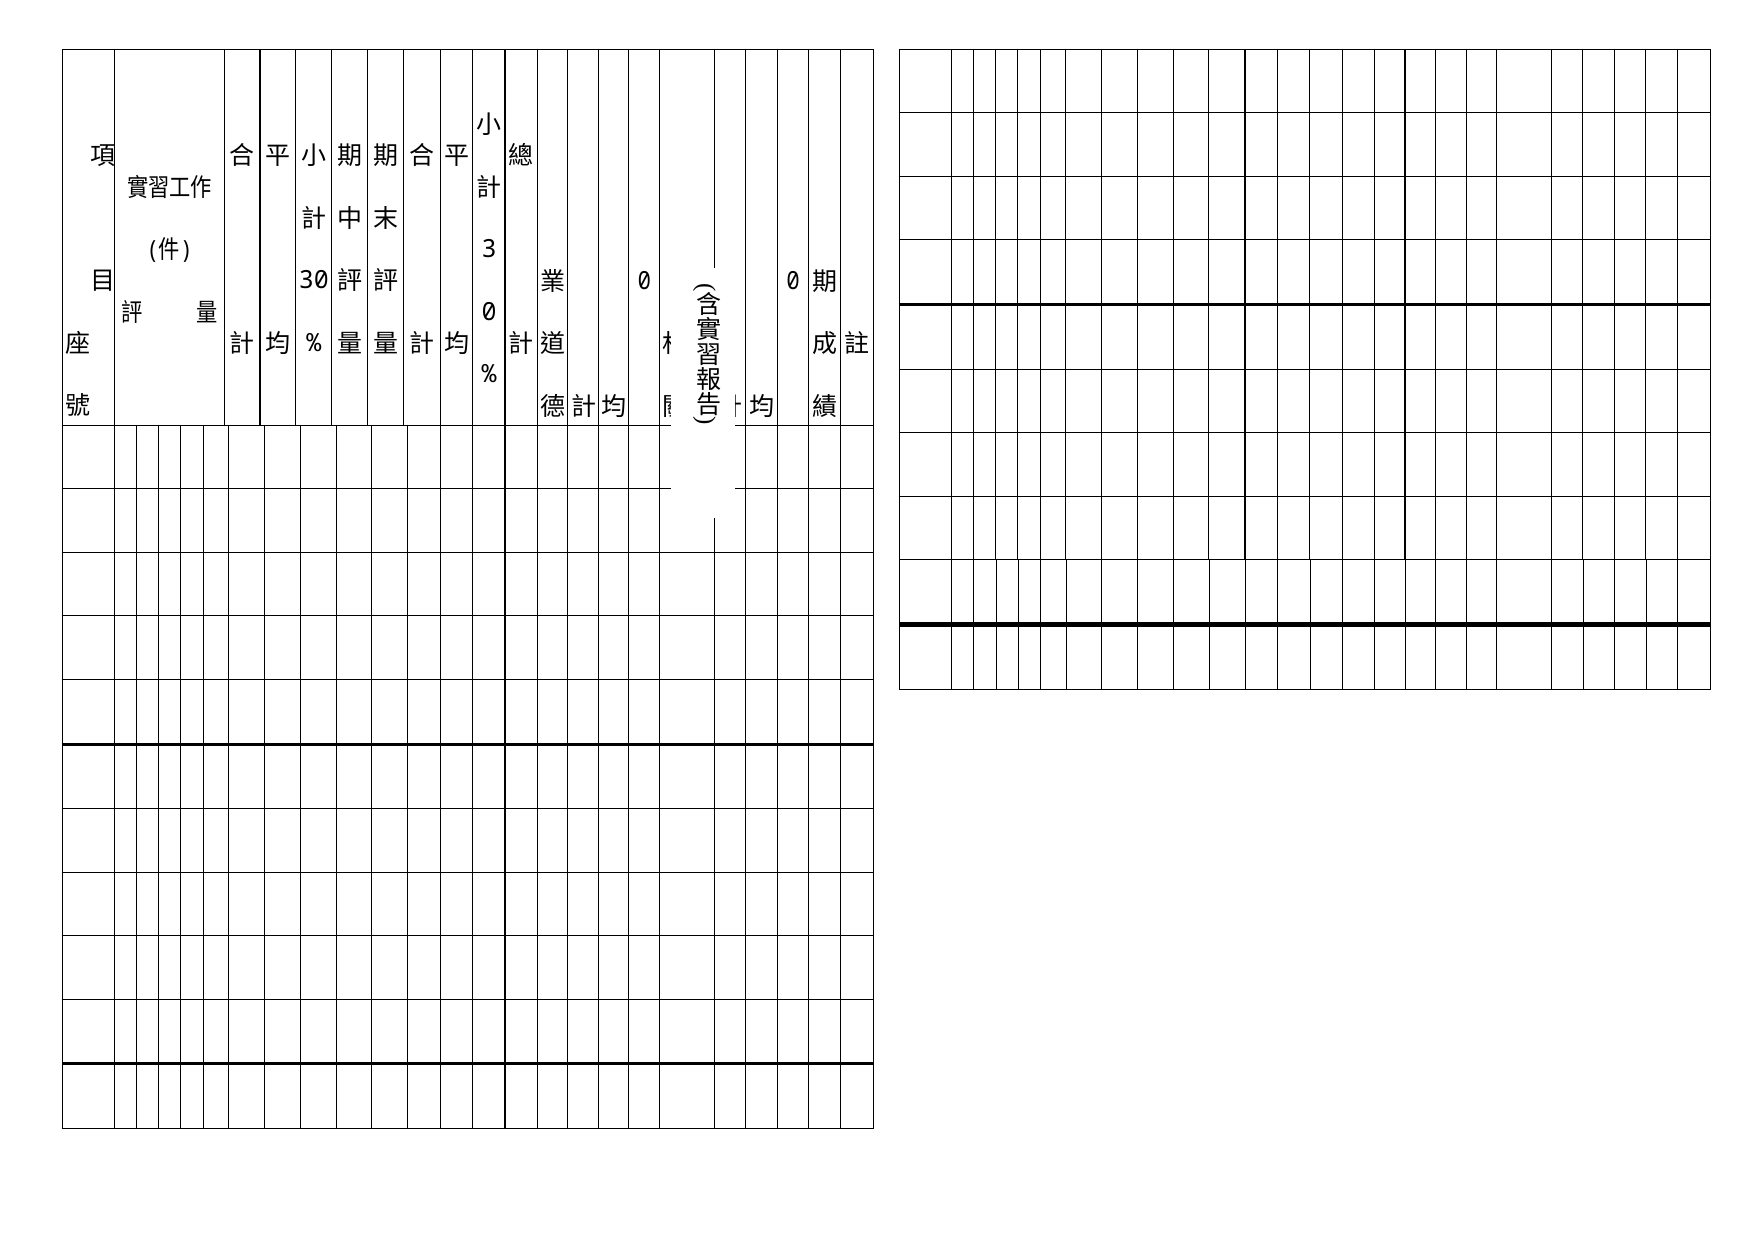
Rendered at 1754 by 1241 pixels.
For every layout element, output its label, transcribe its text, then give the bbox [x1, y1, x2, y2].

table_cell [1209, 306, 1244, 368]
table_cell [204, 809, 228, 872]
table_cell [568, 936, 598, 999]
table_cell [181, 426, 203, 488]
table_cell [746, 553, 777, 615]
table_cell [372, 553, 407, 615]
table_cell [1583, 50, 1614, 112]
table_cell [1278, 113, 1309, 176]
table_cell [337, 1065, 371, 1128]
table_cell [841, 1065, 873, 1128]
table_cell [974, 560, 996, 622]
table_cell [229, 1065, 264, 1128]
table_cell [1678, 560, 1710, 622]
table_cell [1678, 240, 1710, 303]
table_cell [778, 746, 808, 808]
table_cell [181, 616, 203, 679]
table_cell [599, 746, 628, 808]
table_cell [1615, 240, 1645, 303]
table_cell [506, 553, 537, 615]
table_cell [1343, 370, 1374, 432]
table_cell [1246, 306, 1277, 368]
table_cell [900, 306, 951, 368]
table_cell [1497, 50, 1551, 112]
table_cell [952, 240, 973, 303]
table_cell [1209, 240, 1244, 303]
table_cell [538, 936, 567, 999]
table_cell [1552, 370, 1582, 432]
table_cell [841, 873, 873, 935]
table_cell [1436, 433, 1466, 496]
table_cell [204, 426, 228, 488]
table_cell [1467, 306, 1496, 368]
table_cell [337, 616, 371, 679]
table_cell [568, 746, 598, 808]
table_cell [1174, 50, 1208, 112]
table_cell [1246, 370, 1277, 432]
table_cell [137, 680, 158, 742]
table_cell [660, 553, 714, 615]
table_cell [1615, 560, 1646, 622]
table_cell [974, 113, 995, 176]
table_cell [506, 489, 537, 552]
table_cell [1343, 50, 1374, 112]
table_cell [952, 177, 973, 239]
table_cell [1174, 306, 1208, 368]
table_cell [538, 1000, 567, 1062]
table_cell [1647, 627, 1677, 689]
table_cell [715, 936, 745, 999]
table_cell [1246, 627, 1277, 689]
table_cell [1041, 370, 1065, 432]
table_cell [137, 489, 158, 552]
table_header 學期成績 [809, 50, 840, 425]
table_cell [115, 1000, 136, 1062]
table_cell [301, 426, 336, 488]
table_cell 小計30 % [473, 50, 504, 425]
table_cell [629, 1065, 659, 1128]
table_cell [1310, 370, 1342, 432]
table_cell [1209, 433, 1244, 496]
table_cell [229, 553, 264, 615]
table_cell [63, 553, 114, 615]
table_cell [629, 1000, 659, 1062]
table_cell [952, 497, 973, 559]
table_cell [1174, 177, 1208, 239]
table_cell [473, 616, 504, 679]
table_cell [568, 1000, 598, 1062]
table_cell [1246, 113, 1277, 176]
table_cell [229, 809, 264, 872]
table_cell [441, 936, 472, 999]
table_cell [1678, 177, 1710, 239]
table_cell [660, 426, 671, 488]
table_cell [1278, 306, 1309, 368]
table_cell [63, 426, 114, 488]
table_cell [1066, 306, 1101, 368]
table_cell [809, 746, 840, 808]
table_cell [1066, 497, 1101, 559]
table_cell [1583, 497, 1614, 559]
table_cell [900, 560, 951, 622]
table_cell [746, 680, 777, 742]
table_cell [1310, 113, 1342, 176]
table_cell [372, 809, 407, 872]
table_cell [63, 616, 114, 679]
table_cell [301, 1000, 336, 1062]
table_cell [1467, 497, 1496, 559]
table_cell [1583, 370, 1614, 432]
table_cell [1246, 560, 1277, 622]
table_cell [599, 489, 628, 552]
table_cell [181, 1065, 203, 1128]
table_header 相 關 知 識 [660, 50, 735, 518]
table_cell [1552, 306, 1582, 368]
table_cell [997, 627, 1018, 689]
table_cell [1138, 177, 1173, 239]
table_cell [301, 553, 336, 615]
table_cell [1278, 240, 1309, 303]
table_cell [599, 616, 628, 679]
table_cell [408, 873, 440, 935]
table_cell [1436, 627, 1466, 689]
table_cell [1041, 50, 1065, 112]
table_cell [63, 489, 114, 552]
table_cell [778, 426, 808, 488]
table_cell [229, 426, 264, 488]
table_cell [660, 936, 714, 999]
table_cell [841, 746, 873, 808]
table_cell [1246, 50, 1277, 112]
table_cell [1584, 627, 1614, 689]
table_cell [900, 177, 951, 239]
table_cell [1018, 50, 1040, 112]
table_cell [568, 616, 598, 679]
table_cell [809, 426, 840, 488]
table_cell [1018, 433, 1040, 496]
table_cell [1406, 560, 1435, 622]
table_cell [1615, 497, 1645, 559]
table_cell [629, 426, 659, 488]
table_cell [337, 873, 371, 935]
table_cell [1436, 113, 1466, 176]
table_cell [746, 936, 777, 999]
table_cell [1583, 177, 1614, 239]
table_cell [900, 113, 951, 176]
table_cell [1497, 113, 1551, 176]
table_cell [1041, 306, 1065, 368]
table_cell [1278, 50, 1309, 112]
table_cell [137, 746, 158, 808]
table_cell [1646, 433, 1677, 496]
table_cell [1467, 370, 1496, 432]
table_cell [538, 746, 567, 808]
table_cell 小計30 % [296, 50, 331, 425]
table_cell [1310, 433, 1342, 496]
table_cell [1497, 177, 1551, 239]
table_cell [473, 553, 504, 615]
table_cell [996, 240, 1017, 303]
table_cell [441, 553, 472, 615]
table_cell [301, 616, 336, 679]
table_cell [1375, 560, 1405, 622]
table_cell [441, 1065, 472, 1128]
table_cell [1678, 627, 1710, 689]
table_cell [408, 1065, 440, 1128]
table_cell [1646, 113, 1677, 176]
table_cell [1497, 370, 1551, 432]
table_cell 合 計 [404, 50, 440, 425]
table_cell [952, 50, 973, 112]
table_cell [1552, 177, 1582, 239]
table_cell [974, 306, 995, 368]
table_cell 總 計 [506, 50, 537, 425]
table_cell [746, 489, 777, 552]
table_cell [1615, 433, 1645, 496]
table_cell [1646, 306, 1677, 368]
table_cell [159, 936, 180, 999]
table_cell [996, 113, 1017, 176]
table_cell [1583, 240, 1614, 303]
table_cell [137, 809, 158, 872]
table_cell [337, 936, 371, 999]
table_cell [1174, 370, 1208, 432]
table_cell [660, 1000, 714, 1062]
table_cell [746, 746, 777, 808]
table_cell [1102, 370, 1137, 432]
table_cell [408, 616, 440, 679]
table_cell [1406, 497, 1435, 559]
table_cell [1552, 433, 1582, 496]
table_cell [301, 809, 336, 872]
table_cell [204, 746, 228, 808]
table_cell [506, 1065, 537, 1128]
table_cell [229, 616, 264, 679]
table_cell [181, 489, 203, 552]
table_cell [974, 50, 995, 112]
table_cell [809, 873, 840, 935]
table_cell [1646, 370, 1677, 432]
table_cell [1102, 177, 1137, 239]
table_cell [952, 627, 973, 689]
table_cell [952, 433, 973, 496]
table_cell [1343, 497, 1374, 559]
table_cell [137, 616, 158, 679]
table_cell [629, 873, 659, 935]
table_cell [538, 873, 567, 935]
table_cell [1138, 497, 1173, 559]
table_cell [974, 497, 995, 559]
table_cell [1210, 627, 1245, 689]
table_cell [660, 616, 714, 679]
table_cell 期中評量 [332, 50, 367, 425]
table_cell [715, 616, 745, 679]
table_cell [1018, 370, 1040, 432]
table_cell [715, 489, 745, 552]
table_cell [974, 177, 995, 239]
table_cell [1174, 560, 1209, 622]
table_cell [900, 370, 951, 432]
table_cell [181, 553, 203, 615]
table_cell [900, 433, 951, 496]
table_cell [746, 809, 777, 872]
table_cell [1615, 50, 1645, 112]
table_cell [63, 936, 114, 999]
table_cell [1310, 177, 1342, 239]
table_cell [408, 426, 440, 488]
table_cell [1102, 497, 1137, 559]
table_cell [337, 746, 371, 808]
table_cell [1174, 433, 1208, 496]
table_cell [568, 553, 598, 615]
table_cell [1678, 370, 1710, 432]
table_cell [408, 936, 440, 999]
table_cell [137, 426, 158, 488]
table_cell [629, 936, 659, 999]
table_cell [1646, 497, 1677, 559]
table_cell [115, 809, 136, 872]
table_cell [1041, 433, 1065, 496]
table_cell [1018, 497, 1040, 559]
table_cell [900, 50, 951, 112]
table_cell [337, 426, 371, 488]
table_cell [1343, 627, 1374, 689]
table_header 平 均 [599, 50, 628, 425]
table_cell [159, 616, 180, 679]
table_cell [599, 426, 628, 488]
table_cell [301, 936, 336, 999]
table_cell [746, 1000, 777, 1062]
table_cell [372, 1065, 407, 1128]
table_cell [265, 1065, 300, 1128]
table_cell [1018, 240, 1040, 303]
table_cell [1647, 560, 1677, 622]
table_cell [1406, 433, 1435, 496]
table_cell [1646, 240, 1677, 303]
table_cell [1343, 240, 1374, 303]
table_cell [337, 680, 371, 742]
table_cell [568, 809, 598, 872]
table_cell [568, 680, 598, 742]
table_cell [1311, 560, 1342, 622]
table_cell [660, 680, 714, 742]
table_header 合 計 [568, 50, 598, 425]
table_cell [841, 1000, 873, 1062]
table_cell [715, 680, 745, 742]
table_cell [159, 1065, 180, 1128]
table_cell [996, 306, 1017, 368]
table_cell [1019, 560, 1040, 622]
table_cell [137, 553, 158, 615]
table_cell [809, 680, 840, 742]
table_cell [1497, 433, 1551, 496]
table_cell [115, 746, 136, 808]
table_cell [441, 680, 472, 742]
table_cell [841, 680, 873, 742]
table_cell [372, 616, 407, 679]
table_cell [599, 809, 628, 872]
table_cell [1615, 306, 1645, 368]
table_cell [506, 936, 537, 999]
table_cell [1583, 306, 1614, 368]
table_cell [1497, 627, 1551, 689]
table_cell [568, 489, 598, 552]
table_cell [841, 936, 873, 999]
table_cell [1138, 50, 1173, 112]
table_cell [538, 809, 567, 872]
table_cell [715, 873, 745, 935]
table_cell [473, 746, 504, 808]
table_cell [63, 1065, 114, 1128]
table_cell [1375, 370, 1404, 432]
table_cell [599, 873, 628, 935]
table_cell [473, 1000, 504, 1062]
table_cell [137, 1065, 158, 1128]
table_cell [599, 1000, 628, 1062]
table_cell [1552, 50, 1582, 112]
table_cell [1174, 113, 1208, 176]
table_cell [137, 1000, 158, 1062]
table_cell [204, 1000, 228, 1062]
table_cell [1436, 560, 1466, 622]
table_cell [1343, 306, 1374, 368]
table_cell [473, 1065, 504, 1128]
table_cell [1246, 177, 1277, 239]
table_cell [1615, 370, 1645, 432]
table_cell [1375, 497, 1404, 559]
table_cell [568, 1065, 598, 1128]
table_cell [506, 873, 537, 935]
table_cell [1102, 50, 1137, 112]
table_cell [1678, 50, 1710, 112]
table_cell [1615, 113, 1645, 176]
table_cell [599, 553, 628, 615]
table_cell [996, 433, 1017, 496]
table_cell [1436, 50, 1466, 112]
table_header 合 計 [715, 50, 745, 425]
table_cell [809, 489, 840, 552]
table_cell [997, 560, 1018, 622]
table_cell [229, 873, 264, 935]
table_cell [715, 1000, 745, 1062]
table_cell [1497, 497, 1551, 559]
table_cell [1375, 433, 1404, 496]
table_cell [778, 809, 808, 872]
table_cell [265, 1000, 300, 1062]
table_cell [715, 553, 745, 615]
table_cell [778, 1000, 808, 1062]
table_cell [809, 809, 840, 872]
table_cell [204, 553, 228, 615]
table_cell [506, 616, 537, 679]
table_cell [115, 553, 136, 615]
table_cell [265, 616, 300, 679]
table_header 職 業 道 德 [538, 50, 567, 425]
table_cell [372, 936, 407, 999]
table_cell [1678, 497, 1710, 559]
table_cell [809, 553, 840, 615]
table_cell [408, 809, 440, 872]
table_cell [1375, 50, 1404, 112]
table_cell [1138, 560, 1173, 622]
table_cell [1278, 177, 1309, 239]
table_cell [568, 426, 598, 488]
table_cell [568, 873, 598, 935]
table_cell [1209, 113, 1244, 176]
table_cell [115, 936, 136, 999]
table_cell [473, 680, 504, 742]
table_cell [1018, 306, 1040, 368]
table_cell [1311, 627, 1342, 689]
table_cell [337, 809, 371, 872]
table_cell [746, 616, 777, 679]
table_cell [841, 553, 873, 615]
table_cell [441, 489, 472, 552]
table_cell [1066, 433, 1101, 496]
table_cell [629, 680, 659, 742]
table_cell [204, 936, 228, 999]
table_cell [265, 489, 300, 552]
table_cell [952, 370, 973, 432]
table_header 30 % [629, 50, 659, 425]
table_cell [629, 616, 659, 679]
table_cell [1552, 627, 1583, 689]
table_cell [441, 1000, 472, 1062]
table_cell [301, 489, 336, 552]
table_cell [1138, 433, 1173, 496]
table_cell [1278, 560, 1310, 622]
table_cell [63, 746, 114, 808]
table_cell [159, 426, 180, 488]
table_cell [599, 680, 628, 742]
table_cell [1310, 240, 1342, 303]
table_cell [301, 1065, 336, 1128]
table_cell [1583, 113, 1614, 176]
table_cell [1174, 240, 1208, 303]
table_cell [204, 489, 228, 552]
table_cell [809, 1000, 840, 1062]
table_cell [1552, 113, 1582, 176]
table_cell [1018, 113, 1040, 176]
table_cell [506, 809, 537, 872]
table_cell [301, 746, 336, 808]
table_cell [974, 433, 995, 496]
table_cell [1678, 306, 1710, 368]
table_cell [441, 746, 472, 808]
table_cell [1497, 306, 1551, 368]
table_cell [1343, 113, 1374, 176]
table_cell [715, 1065, 745, 1128]
table_cell [1375, 627, 1405, 689]
table_cell [1552, 497, 1582, 559]
table_cell [372, 680, 407, 742]
table_cell [538, 489, 567, 552]
table_cell [1467, 560, 1496, 622]
table_cell [996, 370, 1017, 432]
table_cell [115, 680, 136, 742]
table_cell [1066, 50, 1101, 112]
table_cell [1278, 627, 1310, 689]
table_cell [1467, 113, 1496, 176]
table_cell 合 計 [225, 50, 259, 425]
table_cell [1067, 627, 1101, 689]
table_cell [1209, 370, 1244, 432]
table_cell [629, 489, 659, 552]
table_cell [506, 680, 537, 742]
table_cell [1406, 50, 1435, 112]
table_cell [900, 240, 951, 303]
table_cell [778, 489, 808, 552]
table_cell [1343, 177, 1374, 239]
table_cell [63, 1000, 114, 1062]
table_cell [301, 680, 336, 742]
table_cell [1406, 306, 1435, 368]
table_cell [1138, 627, 1173, 689]
table_cell [1436, 306, 1466, 368]
table_cell [441, 809, 472, 872]
table_cell [1552, 240, 1582, 303]
table_cell [996, 497, 1017, 559]
table_cell [1041, 113, 1065, 176]
table_cell [1467, 50, 1496, 112]
table_cell [1209, 497, 1244, 559]
table_cell [229, 936, 264, 999]
table_cell [115, 873, 136, 935]
table_cell [1138, 113, 1173, 176]
table_cell [952, 306, 973, 368]
table_cell [1102, 240, 1137, 303]
table_cell [1041, 560, 1066, 622]
table_cell [778, 616, 808, 679]
table_header 項 目 座 號 [63, 50, 114, 425]
table_cell 實習工作(件) 評 量 [115, 50, 224, 425]
table_cell [372, 426, 407, 488]
table_cell [441, 873, 472, 935]
table_cell [1497, 560, 1551, 622]
table_cell [996, 177, 1017, 239]
table_cell [660, 1065, 714, 1128]
table_cell [1209, 177, 1244, 239]
table_cell [1041, 177, 1065, 239]
table_cell [1615, 177, 1645, 239]
table_cell [1406, 370, 1435, 432]
table_cell [1343, 433, 1374, 496]
table_cell [229, 746, 264, 808]
table_cell [265, 809, 300, 872]
table_header 備 註 欄 [841, 50, 873, 425]
table_cell [660, 809, 714, 872]
table_cell [1102, 113, 1137, 176]
table_cell [115, 616, 136, 679]
table_cell [441, 426, 472, 488]
table_cell [538, 426, 567, 488]
table_cell [1066, 113, 1101, 176]
table_cell [778, 680, 808, 742]
table_cell [1278, 370, 1309, 432]
table_cell [1018, 177, 1040, 239]
table_cell [181, 873, 203, 935]
table_cell [1584, 560, 1614, 622]
table_cell [473, 936, 504, 999]
table_cell [115, 426, 136, 488]
table_cell [1406, 240, 1435, 303]
table_cell [1406, 627, 1435, 689]
table_cell [408, 553, 440, 615]
table_cell [1646, 177, 1677, 239]
table_cell [660, 489, 714, 552]
table_cell [1467, 433, 1496, 496]
table_cell [778, 936, 808, 999]
table_cell 平 均 [441, 50, 472, 425]
table_cell [599, 1065, 628, 1128]
table_cell [735, 426, 745, 488]
table_cell [1066, 177, 1101, 239]
table_cell [1210, 560, 1245, 622]
table_cell [301, 873, 336, 935]
table_cell [900, 497, 951, 559]
table_cell [974, 627, 996, 689]
table_cell [506, 1000, 537, 1062]
table_cell [115, 489, 136, 552]
table_cell [629, 809, 659, 872]
table_cell [1552, 560, 1583, 622]
table_cell [265, 746, 300, 808]
table_cell [996, 50, 1017, 112]
table_cell [1041, 497, 1065, 559]
table_cell [159, 553, 180, 615]
table_cell [660, 746, 714, 808]
table_cell 期末評量 [368, 50, 403, 425]
table_cell [538, 553, 567, 615]
table_cell [1246, 433, 1277, 496]
table_cell [746, 1065, 777, 1128]
table_cell [1066, 370, 1101, 432]
table_cell [1067, 560, 1101, 622]
table_cell [159, 873, 180, 935]
table_cell [181, 936, 203, 999]
table_cell [408, 746, 440, 808]
table_cell [63, 680, 114, 742]
table_cell [1209, 50, 1244, 112]
table_cell [265, 936, 300, 999]
table_cell [1019, 627, 1040, 689]
table_cell [1467, 627, 1496, 689]
table_cell [952, 560, 973, 622]
table_cell [1375, 177, 1404, 239]
table_cell [229, 680, 264, 742]
table_cell [746, 873, 777, 935]
table_cell [265, 426, 300, 488]
table_cell [337, 489, 371, 552]
table_cell [1310, 497, 1342, 559]
table_cell [629, 553, 659, 615]
table_cell [1246, 497, 1277, 559]
table_cell [841, 616, 873, 679]
table_cell [1102, 627, 1137, 689]
table_cell [63, 809, 114, 872]
table_cell [746, 426, 777, 488]
table_cell [1102, 560, 1137, 622]
table_cell [1138, 240, 1173, 303]
table_cell [506, 746, 537, 808]
table_cell [1343, 560, 1374, 622]
table_cell [1436, 177, 1466, 239]
table_cell [337, 1000, 371, 1062]
table_cell [1375, 240, 1404, 303]
table_cell [841, 809, 873, 872]
table_cell [1436, 370, 1466, 432]
table_cell [408, 680, 440, 742]
table_header 平 均 [746, 50, 777, 425]
table_cell [137, 936, 158, 999]
table_cell [1436, 240, 1466, 303]
table_cell [538, 680, 567, 742]
table_cell [1467, 240, 1496, 303]
table_cell [1138, 370, 1173, 432]
table_cell 平 均 [261, 50, 295, 425]
table_cell [974, 240, 995, 303]
table_cell [1646, 50, 1677, 112]
table_cell [1678, 113, 1710, 176]
table_cell [137, 873, 158, 935]
table_cell [1436, 497, 1466, 559]
table_cell [159, 680, 180, 742]
table_cell [1138, 306, 1173, 368]
table_cell [408, 1000, 440, 1062]
table_header 10 % [778, 50, 808, 425]
table_cell [181, 680, 203, 742]
table_cell [204, 1065, 228, 1128]
table_cell [778, 1065, 808, 1128]
table_cell [372, 1000, 407, 1062]
table_cell [506, 426, 537, 488]
table_cell [1406, 177, 1435, 239]
table_cell [408, 489, 440, 552]
table_cell [1041, 627, 1066, 689]
table_cell [952, 113, 973, 176]
table_cell [841, 426, 873, 488]
table_cell [181, 746, 203, 808]
table_cell [473, 426, 504, 488]
table_cell [809, 936, 840, 999]
table_cell [1406, 113, 1435, 176]
table_cell [204, 873, 228, 935]
table_cell [372, 746, 407, 808]
table_cell [1467, 177, 1496, 239]
table_cell [337, 553, 371, 615]
table_cell [715, 746, 745, 808]
table_cell [1678, 433, 1710, 496]
table_cell [229, 489, 264, 552]
table_cell [1310, 50, 1342, 112]
table_cell [473, 809, 504, 872]
table_cell [1615, 627, 1646, 689]
table_cell [473, 873, 504, 935]
table_cell [1278, 497, 1309, 559]
table_cell [1310, 306, 1342, 368]
table_cell [715, 809, 745, 872]
table_cell [1066, 240, 1101, 303]
table_cell [1278, 433, 1309, 496]
table_cell [1583, 433, 1614, 496]
table_cell [1174, 497, 1208, 559]
table_cell [900, 627, 951, 689]
table_cell [159, 746, 180, 808]
table_cell [538, 616, 567, 679]
table_cell [660, 873, 714, 935]
table_cell [372, 873, 407, 935]
table_cell [974, 370, 995, 432]
table_cell [809, 616, 840, 679]
table_cell [1041, 240, 1065, 303]
table_cell [629, 746, 659, 808]
table_cell [599, 936, 628, 999]
table_cell [1497, 240, 1551, 303]
table_cell [159, 809, 180, 872]
table_cell [1174, 627, 1209, 689]
table_cell [538, 1065, 567, 1128]
table_cell [181, 1000, 203, 1062]
table_cell [265, 873, 300, 935]
table_cell [778, 553, 808, 615]
table_cell [809, 1065, 840, 1128]
table_cell [229, 1000, 264, 1062]
table_cell [181, 809, 203, 872]
table_cell [1102, 306, 1137, 368]
table_cell [204, 680, 228, 742]
table_cell [63, 873, 114, 935]
table_cell [841, 489, 873, 552]
table_cell [204, 616, 228, 679]
table_cell [159, 1000, 180, 1062]
table_cell [265, 680, 300, 742]
table_cell [1246, 240, 1277, 303]
table_cell [441, 616, 472, 679]
table_cell [265, 553, 300, 615]
table_cell [159, 489, 180, 552]
table_cell [778, 873, 808, 935]
table_cell [473, 489, 504, 552]
table_cell [1102, 433, 1137, 496]
table_cell [1375, 306, 1404, 368]
table_cell [372, 489, 407, 552]
table_cell [1375, 113, 1404, 176]
table_cell [115, 1065, 136, 1128]
